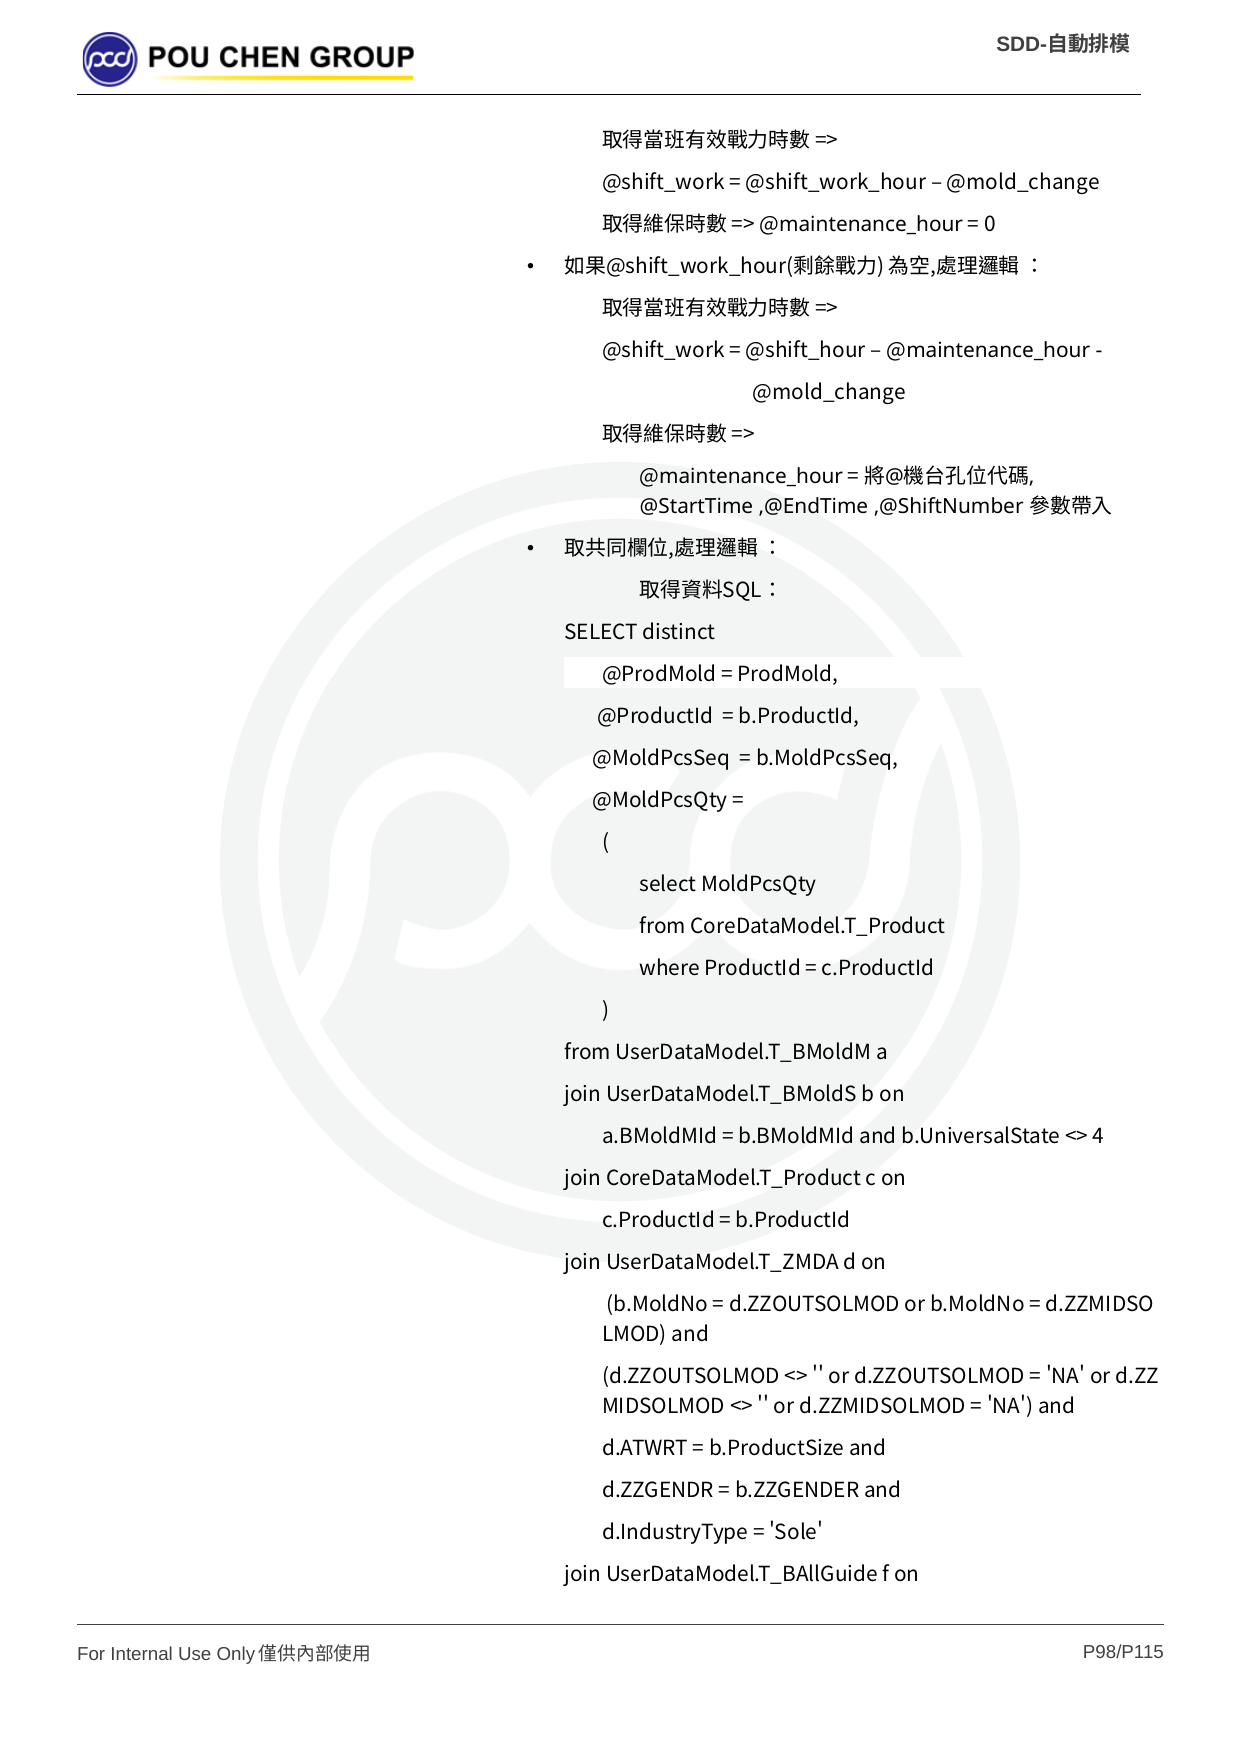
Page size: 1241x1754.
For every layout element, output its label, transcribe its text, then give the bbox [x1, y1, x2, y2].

list @mold_change [639, 375, 1163, 405]
list @shift_work = @shift_hour – @maintenance_hour - [564, 333, 1163, 363]
list ) [564, 993, 1163, 1023]
list where ProductId = c.ProductId [602, 951, 1163, 981]
list a.BMoldMId = b.BMoldMId and b.UniversalState <> 4 [564, 1119, 1163, 1149]
picture [220, 462, 1021, 1263]
list select MoldPcsQty [602, 867, 1163, 897]
list (b.MoldNo = d.ZZOUTSOLMOD or b.MoldNo = d.ZZMIDSOLMOD) and [564, 1287, 1163, 1347]
list 取得維保時數 => @maintenance_hour = 0 [564, 207, 1163, 237]
list join UserDataModel.T_BAllGuide f on [527, 1557, 1163, 1588]
list @shift_work = @shift_work_hour – @mold_change [564, 165, 1163, 195]
list d.IndustryType = 'Sole' [564, 1515, 1163, 1546]
list 如果@shift_work_hour(剩餘戰力) 為空,處理邏輯 ： [527, 249, 1163, 279]
list 取共同欄位,處理邏輯 ： [527, 531, 1163, 562]
list from CoreDataModel.T_Product [602, 909, 1163, 939]
list d.ZZGENDR = b.ZZGENDER and [564, 1473, 1163, 1504]
list join UserDataModel.T_ZMDA d on [527, 1245, 1163, 1275]
list @ProductId = b.ProductId, [527, 699, 1163, 729]
list join CoreDataModel.T_Product c on [527, 1161, 1163, 1191]
list (d.ZZOUTSOLMOD <> '' or d.ZZOUTSOLMOD = 'NA' or d.ZZMIDSOLMOD <> '' or d.ZZMIDSOLMOD = 'NA') and [564, 1359, 1163, 1420]
list join UserDataModel.T_BMoldS b on [527, 1077, 1163, 1107]
list 取得維保時數 => [564, 417, 1163, 447]
list 取得資料SQL： [602, 573, 1163, 604]
list d.ATWRT = b.ProductSize and [564, 1431, 1163, 1462]
list c.ProductId = b.ProductId [564, 1203, 1163, 1233]
list 取得當班有效戰力時數 => [564, 291, 1163, 321]
list 取得當班有效戰力時數 => [564, 123, 1163, 153]
list from UserDataModel.T_BMoldM a [527, 1035, 1163, 1065]
list @MoldPcsSeq = b.MoldPcsSeq, [527, 741, 1163, 772]
picture [82, 32, 414, 87]
list SELECT distinct [527, 615, 1163, 646]
list @ProdMold = ProdMold, [564, 657, 1163, 688]
list @maintenance_hour = 將@機台孔位代碼,@StartTime ,@EndTime ,@ShiftNumber 參數帶入 [602, 459, 1163, 520]
list @MoldPcsQty = [527, 783, 1163, 813]
list ( [564, 825, 1163, 856]
